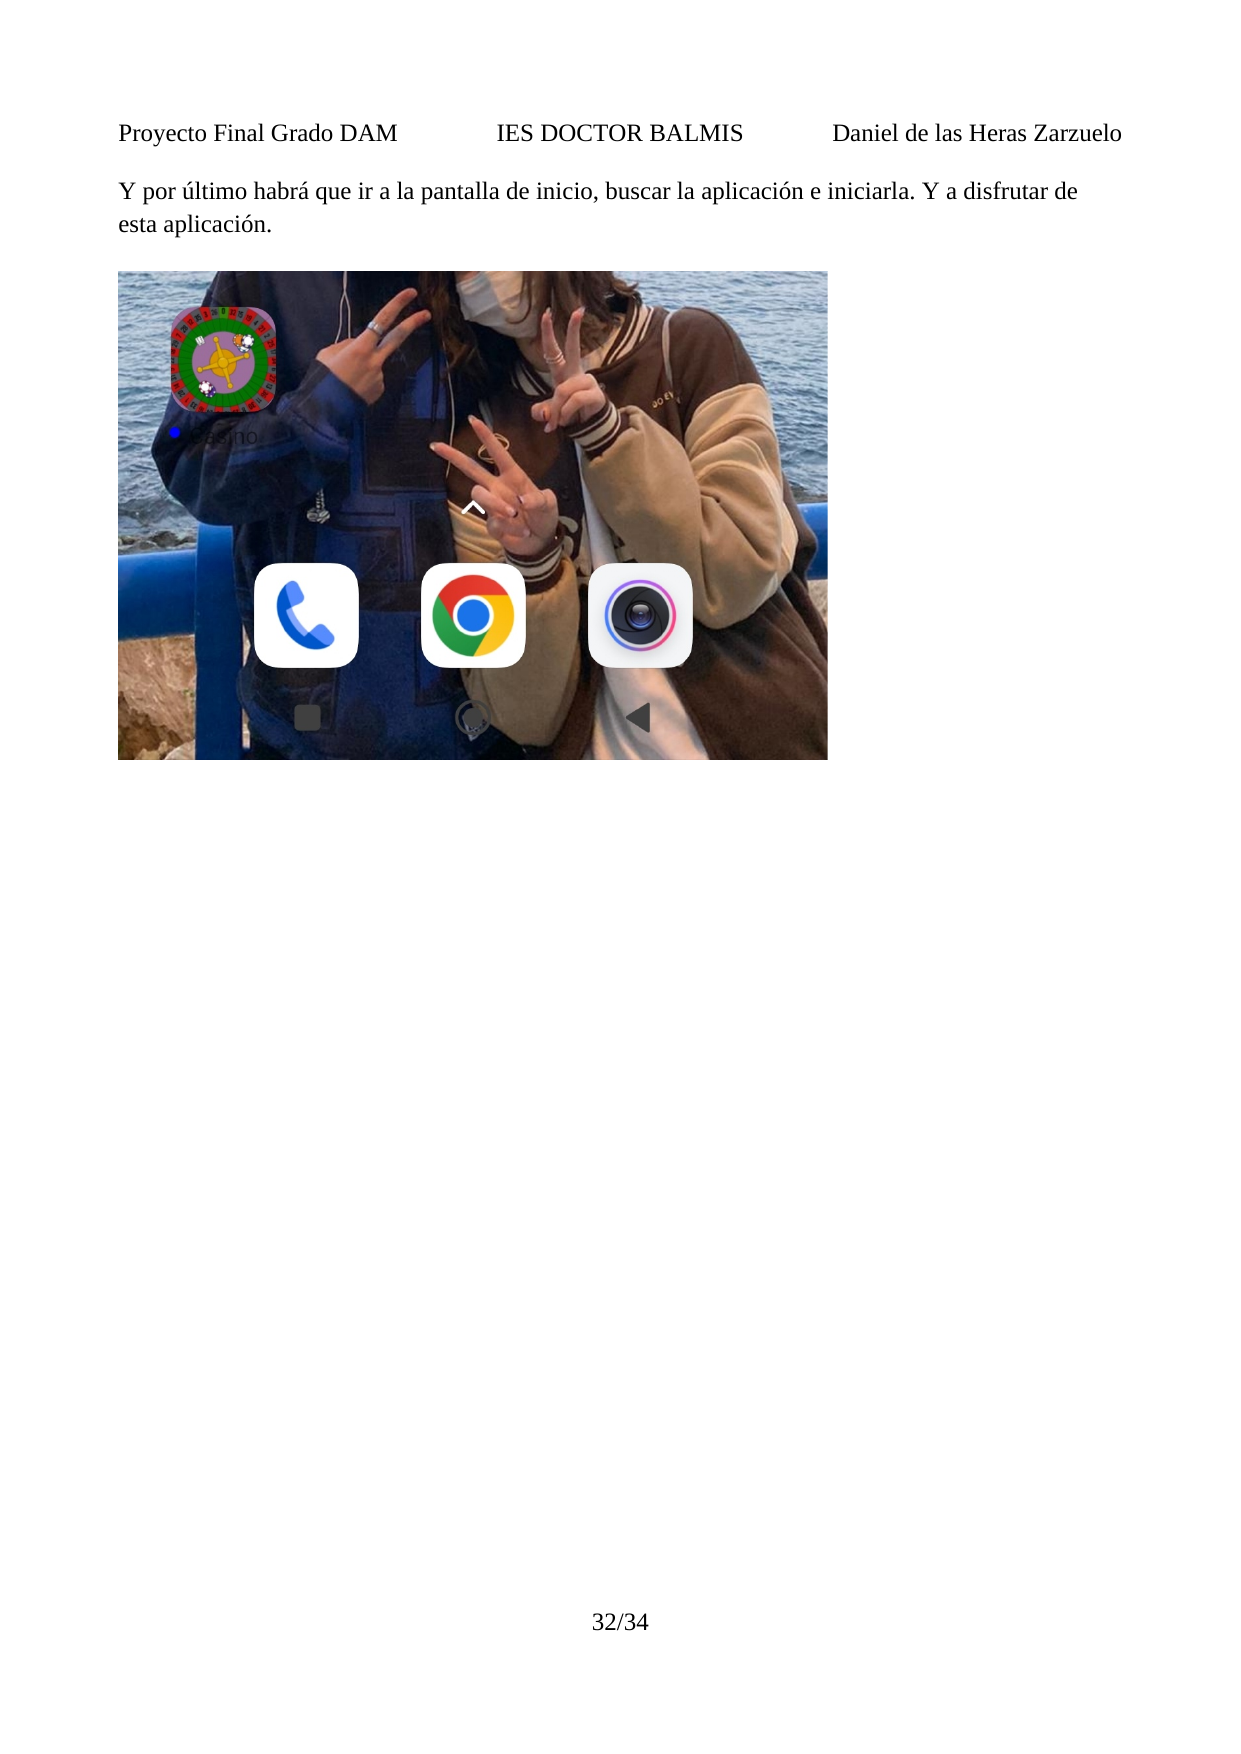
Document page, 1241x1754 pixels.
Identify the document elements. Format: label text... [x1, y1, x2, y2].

picture [118, 271, 828, 760]
text Y por último habrá que ir a la pantalla de inicio, buscar la aplicación e iniciarla. Y a disfrutar de esta aplicación. [118, 176, 1122, 238]
